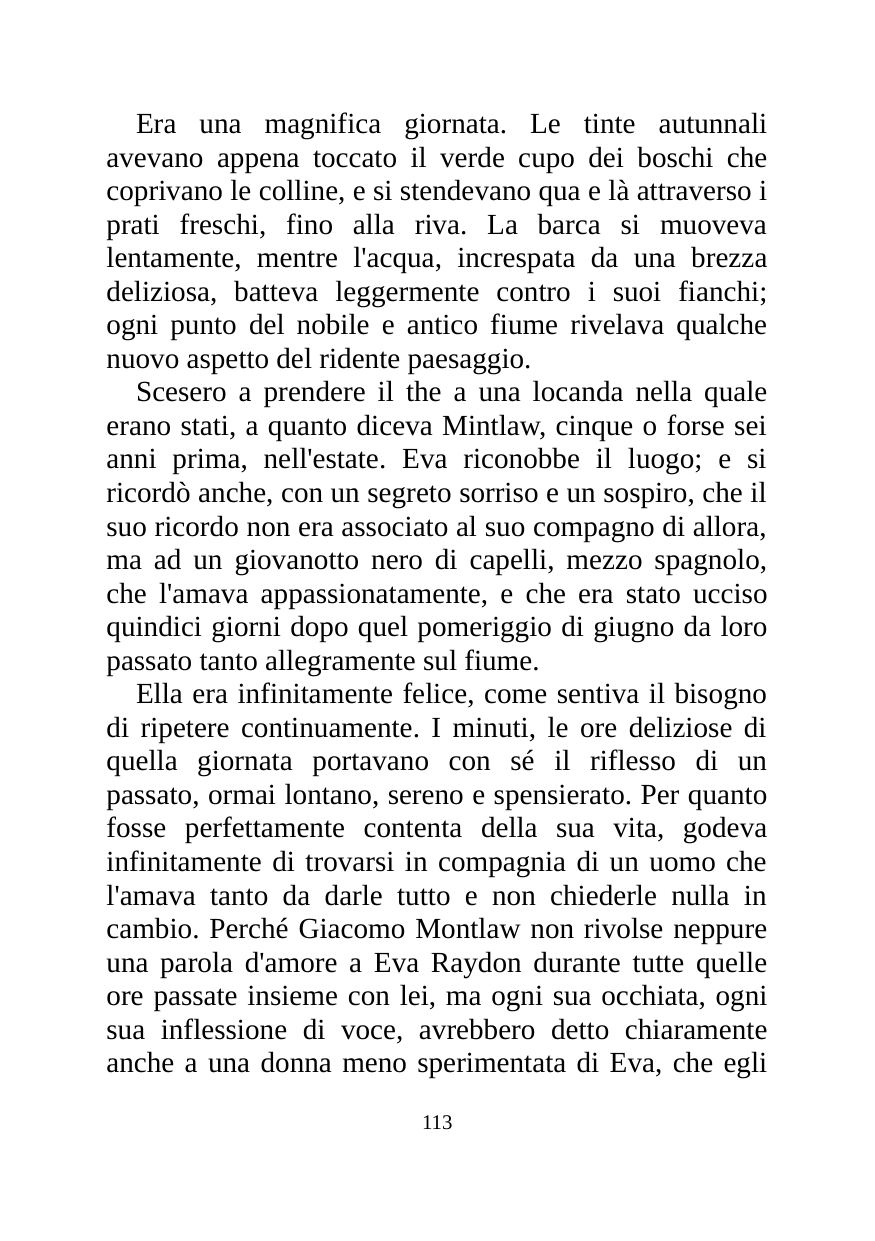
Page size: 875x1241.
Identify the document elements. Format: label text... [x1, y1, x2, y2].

text Ella era infinitamente felice, come sentiva il bisogno di ripetere continuamente. I minuti, le ore deliziose di quella giornata portavano con sé il riflesso di un passato, ormai lontano, sereno e spensierato. Per quanto fosse perfettamente contenta della sua vita, godeva infinitamente di trovarsi in compagnia di un uomo che l'amava tanto da darle tutto e non chiederle nulla in cambio. Perché Giacomo Montlaw non rivolse neppure una parola d'amore a Eva Raydon durante tutte quelle ore passate insieme con lei, ma ogni sua occhiata, ogni sua inflessione di voce, avrebbero detto chiaramente anche a una donna meno sperimentata di Eva, che egli [106, 676, 768, 1079]
text Scesero a prendere il the a una locanda nella quale erano stati, a quanto diceva Mintlaw, cinque o forse sei anni prima, nell'estate. Eva riconobbe il luogo; e si ricordò anche, con un segreto sorriso e un sospiro, che il suo ricordo non era associato al suo compagno di allora, ma ad un giovanotto nero di capelli, mezzo spagnolo, che l'amava appassionatamente, e che era stato ucciso quindici giorni dopo quel pomeriggio di giugno da loro passato tanto allegramente sul fiume. [106, 374, 768, 676]
text Era una magnifica giornata. Le tinte autunnali avevano appena toccato il verde cupo dei boschi che coprivano le colline, e si stendevano qua e là attraverso i prati freschi, fino alla riva. La barca si muoveva lentamente, mentre l'acqua, increspata da una brezza deliziosa, batteva leggermente contro i suoi fianchi; ogni punto del nobile e antico fiume rivelava qualche nuovo aspetto del ridente paesaggio. [106, 106, 768, 374]
